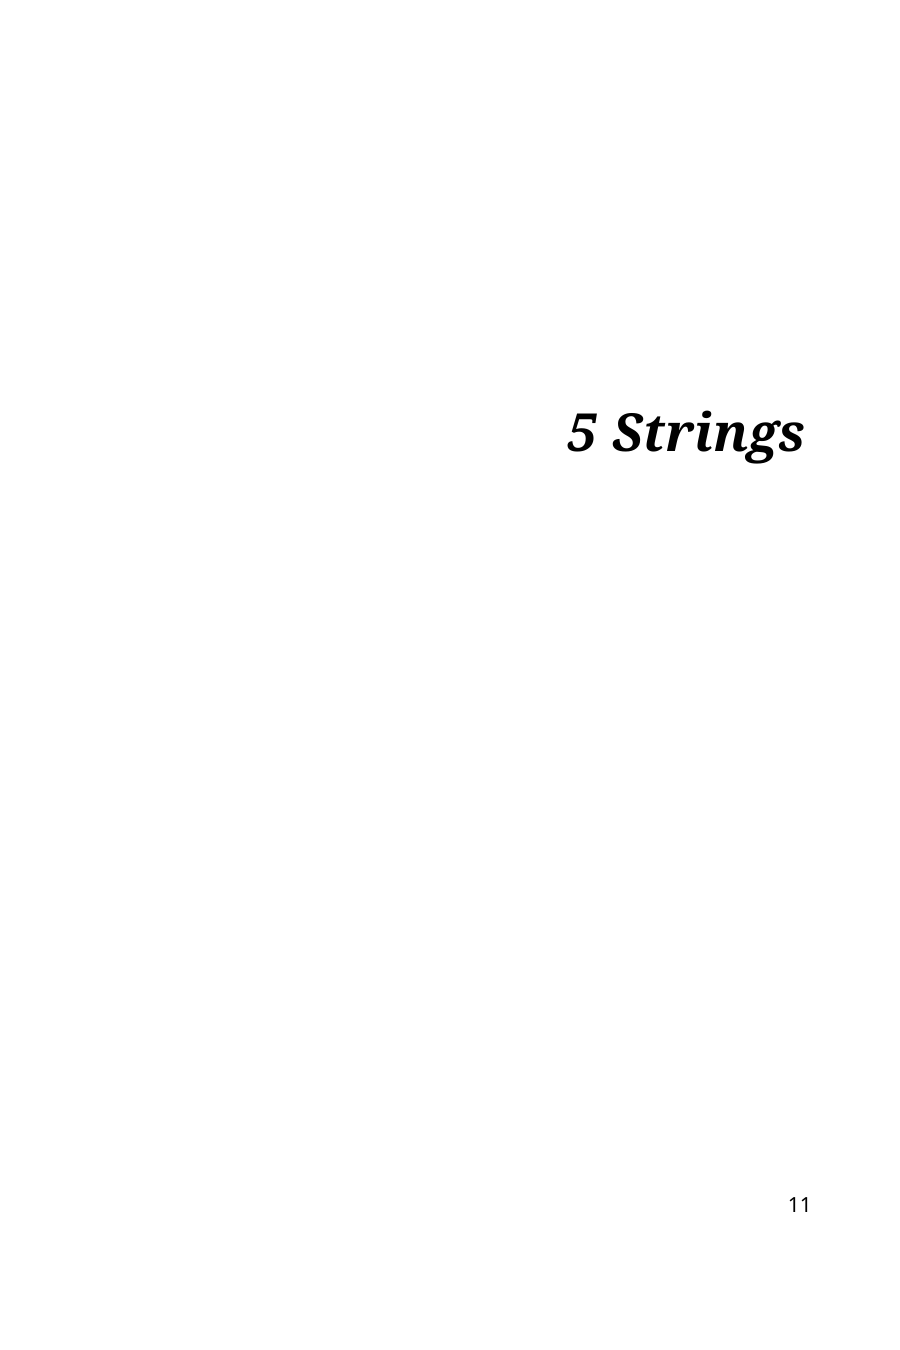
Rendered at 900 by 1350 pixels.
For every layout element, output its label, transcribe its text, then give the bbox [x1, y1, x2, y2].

subtitle Strings [148, 396, 811, 467]
